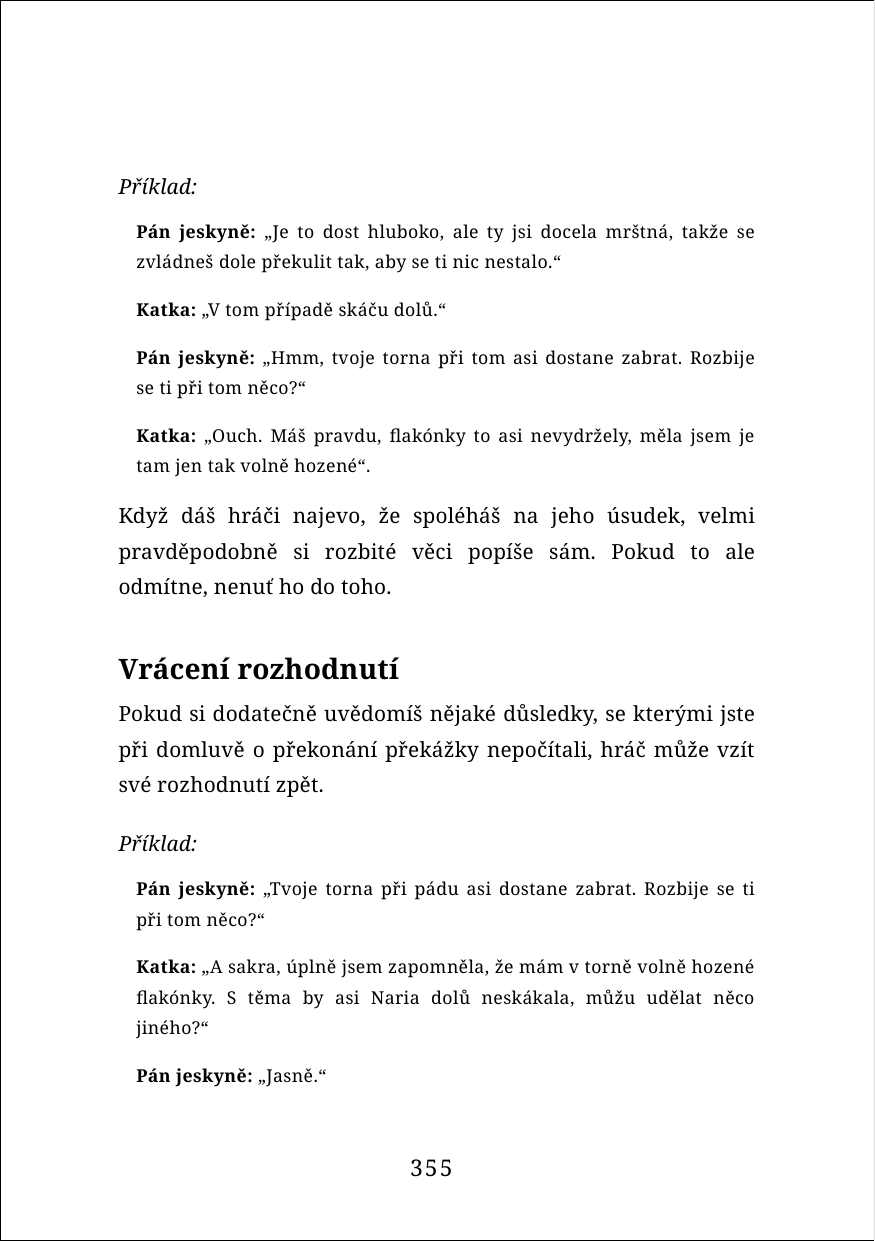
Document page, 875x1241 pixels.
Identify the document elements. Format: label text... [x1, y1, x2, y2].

text Pán jeskyně: „Tvoje torna při pádu asi dostane zabrat. Rozbije se ti při tom něco?“ [136, 877, 756, 931]
text Pán jeskyně: „Hmm, tvoje torna při tom asi dostane zabrat. Rozbije se ti při tom něco?“ [136, 345, 756, 399]
text Když dáš hráči najevo, že spoléháš na jeho úsudek, velmi pravděpodobně si rozbité věci popíše sám. Pokud to ale odmítne, nenuť ho do toho. [118, 501, 756, 601]
text Katka: „A sakra, úplně jsem zapomněla, že mám v torně volně hozené flakónky. S těma by asi Naria dolů neskákala, můžu udělat něco jiného?“ [136, 955, 756, 1039]
text Pán jeskyně: „Jasně.“ [136, 1063, 756, 1087]
text Příklad: [118, 172, 756, 200]
text Katka: „V tom případě skáču dolů.“ [136, 297, 756, 321]
subtitle Vrácení rozhodnutí [118, 649, 756, 688]
text Pán jeskyně: „Je to dost hluboko, ale ty jsi docela mrštná, takže se zvládneš dole překulit tak, aby se ti nic nestalo.“ [136, 219, 756, 273]
text Katka: „Ouch. Máš pravdu, flakónky to asi nevydržely, měla jsem je tam jen tak volně hozené“. [136, 423, 756, 478]
text Pokud si dodatečně uvědomíš nějaké důsledky, se kterými jste při domluvě o překonání překážky nepočítali, hráč může vzít své rozhodnutí zpět. [118, 699, 756, 799]
text Příklad: [118, 829, 756, 858]
